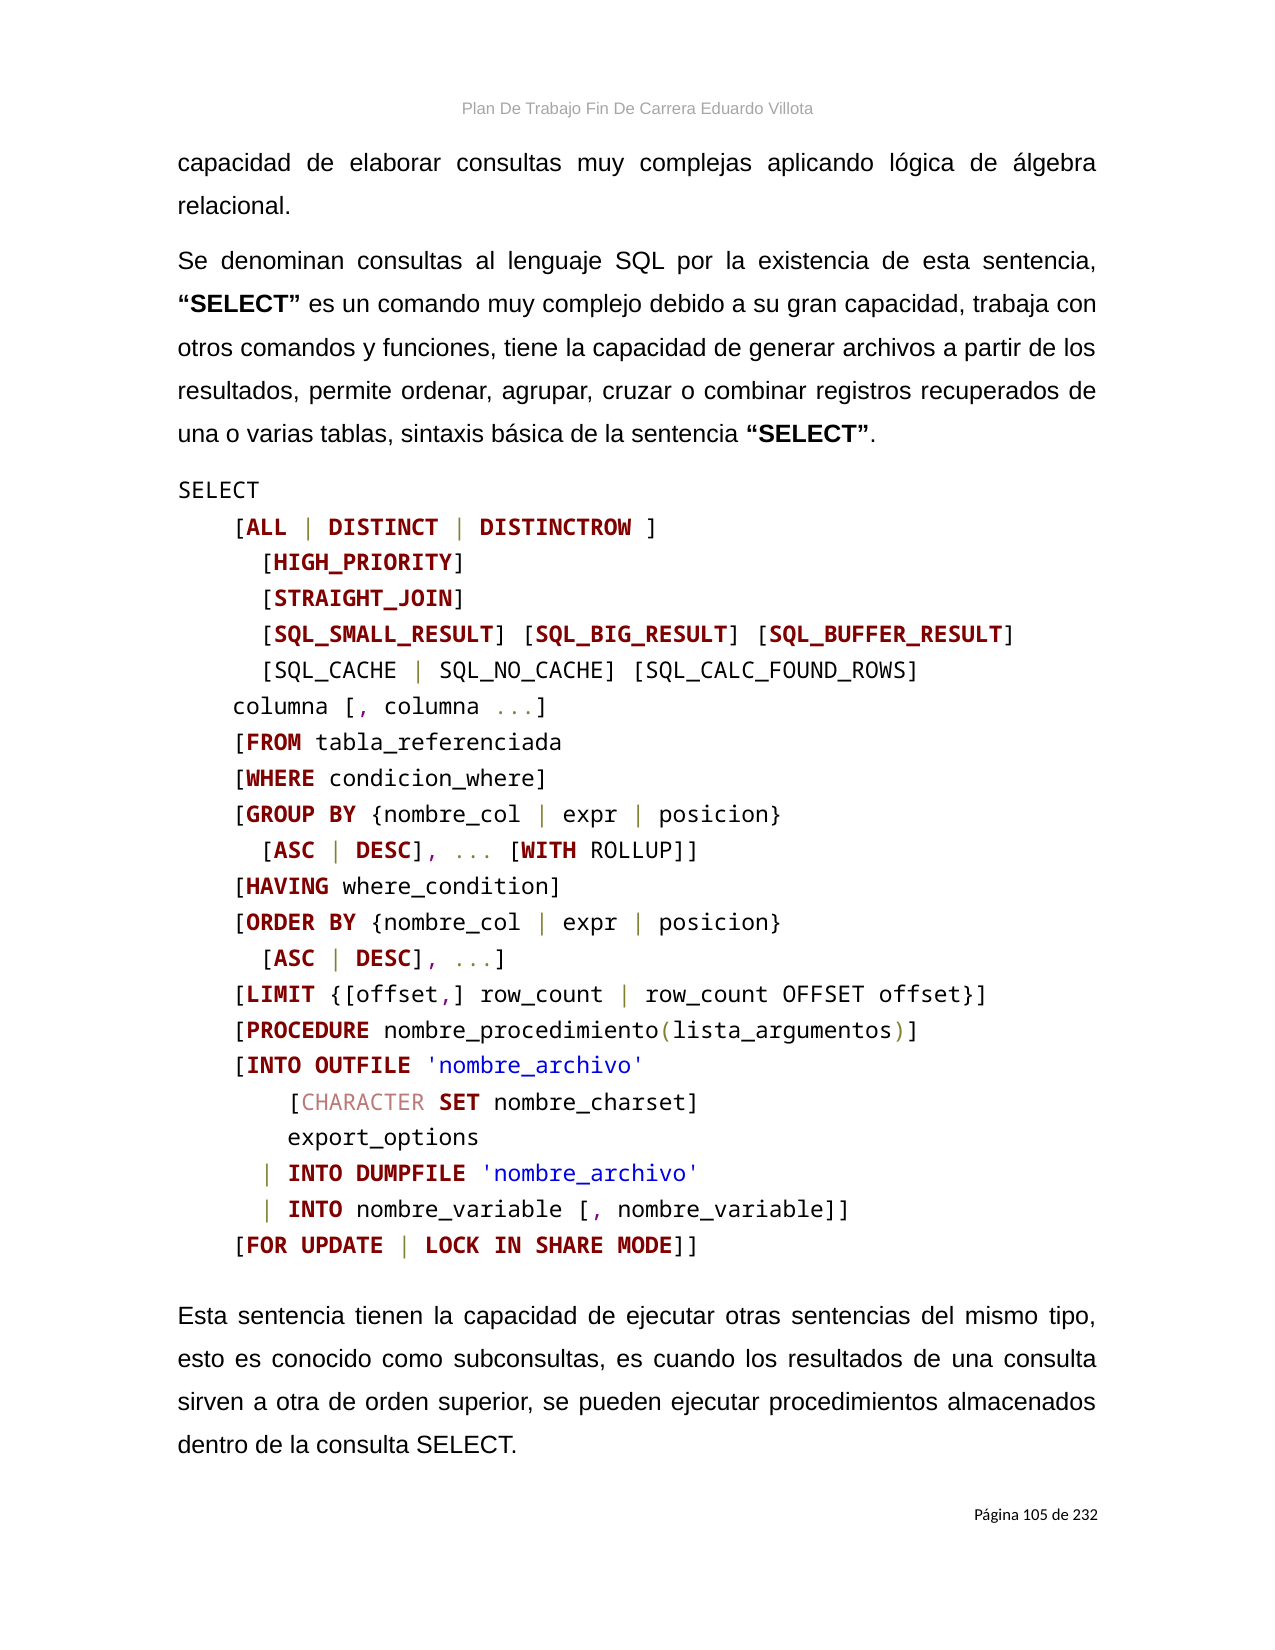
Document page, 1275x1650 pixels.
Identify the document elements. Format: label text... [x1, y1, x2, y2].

text [SQL_CACHE | SQL_NO_CACHE] [SQL_CALC_FOUND_ROWS] [177, 654, 1098, 685]
text Se denominan consultas al lenguaje SQL por la existencia de esta sentencia, “SELECT” es un comando muy complejo debido a su gran capacidad, trabaja con otros comandos y funciones, tiene la capacidad de generar archivos a partir de los resultados, permite ordenar, agrupar, cruzar o combinar registros recuperados de una o varias tablas, sintaxis básica de la sentencia “SELECT”. [177, 246, 1098, 448]
text [ASC | DESC], ...] [177, 942, 1098, 973]
text [FOR UPDATE | LOCK IN SHARE MODE]] [177, 1229, 1098, 1260]
text [INTO OUTFILE 'nombre_archivo' [177, 1049, 1098, 1081]
text Esta sentencia tienen la capacidad de ejecutar otras sentencias del mismo tipo, esto es conocido como subconsultas, es cuando los resultados de una consulta sirven a otra de orden superior, se pueden ejecutar procedimientos almacenados dentro de la consulta SELECT. [177, 1301, 1098, 1459]
text | INTO DUMPFILE 'nombre_archivo' [177, 1157, 1098, 1188]
text [GROUP BY {nombre_col | expr | posicion} [177, 798, 1098, 829]
text capacidad de elaborar consultas muy complejas aplicando lógica de álgebra relacional. [177, 148, 1098, 219]
text | INTO nombre_variable [, nombre_variable]] [177, 1193, 1098, 1224]
text [SQL_SMALL_RESULT] [SQL_BIG_RESULT] [SQL_BUFFER_RESULT] [177, 618, 1098, 649]
text [ALL | DISTINCT | DISTINCTROW ] [177, 510, 1098, 542]
text export_options [177, 1121, 1098, 1153]
text [HIGH_PRIORITY] [177, 546, 1098, 578]
text [STRAIGHT_JOIN] [177, 582, 1098, 613]
text [PROCEDURE nombre_procedimiento(lista_argumentos)] [177, 1013, 1098, 1045]
text [HAVING where_condition] [177, 870, 1098, 901]
text [LIMIT {[offset,] row_count | row_count OFFSET offset}] [177, 978, 1098, 1009]
text [WHERE condicion_where] [177, 762, 1098, 793]
text [FROM tabla_referenciada [177, 726, 1098, 757]
text [ORDER BY {nombre_col | expr | posicion} [177, 906, 1098, 937]
text columna [, columna ...] [177, 690, 1098, 721]
text SELECT [177, 474, 1098, 506]
text [ASC | DESC], ... [WITH ROLLUP]] [177, 834, 1098, 865]
text [CHARACTER SET nombre_charset] [177, 1085, 1098, 1117]
